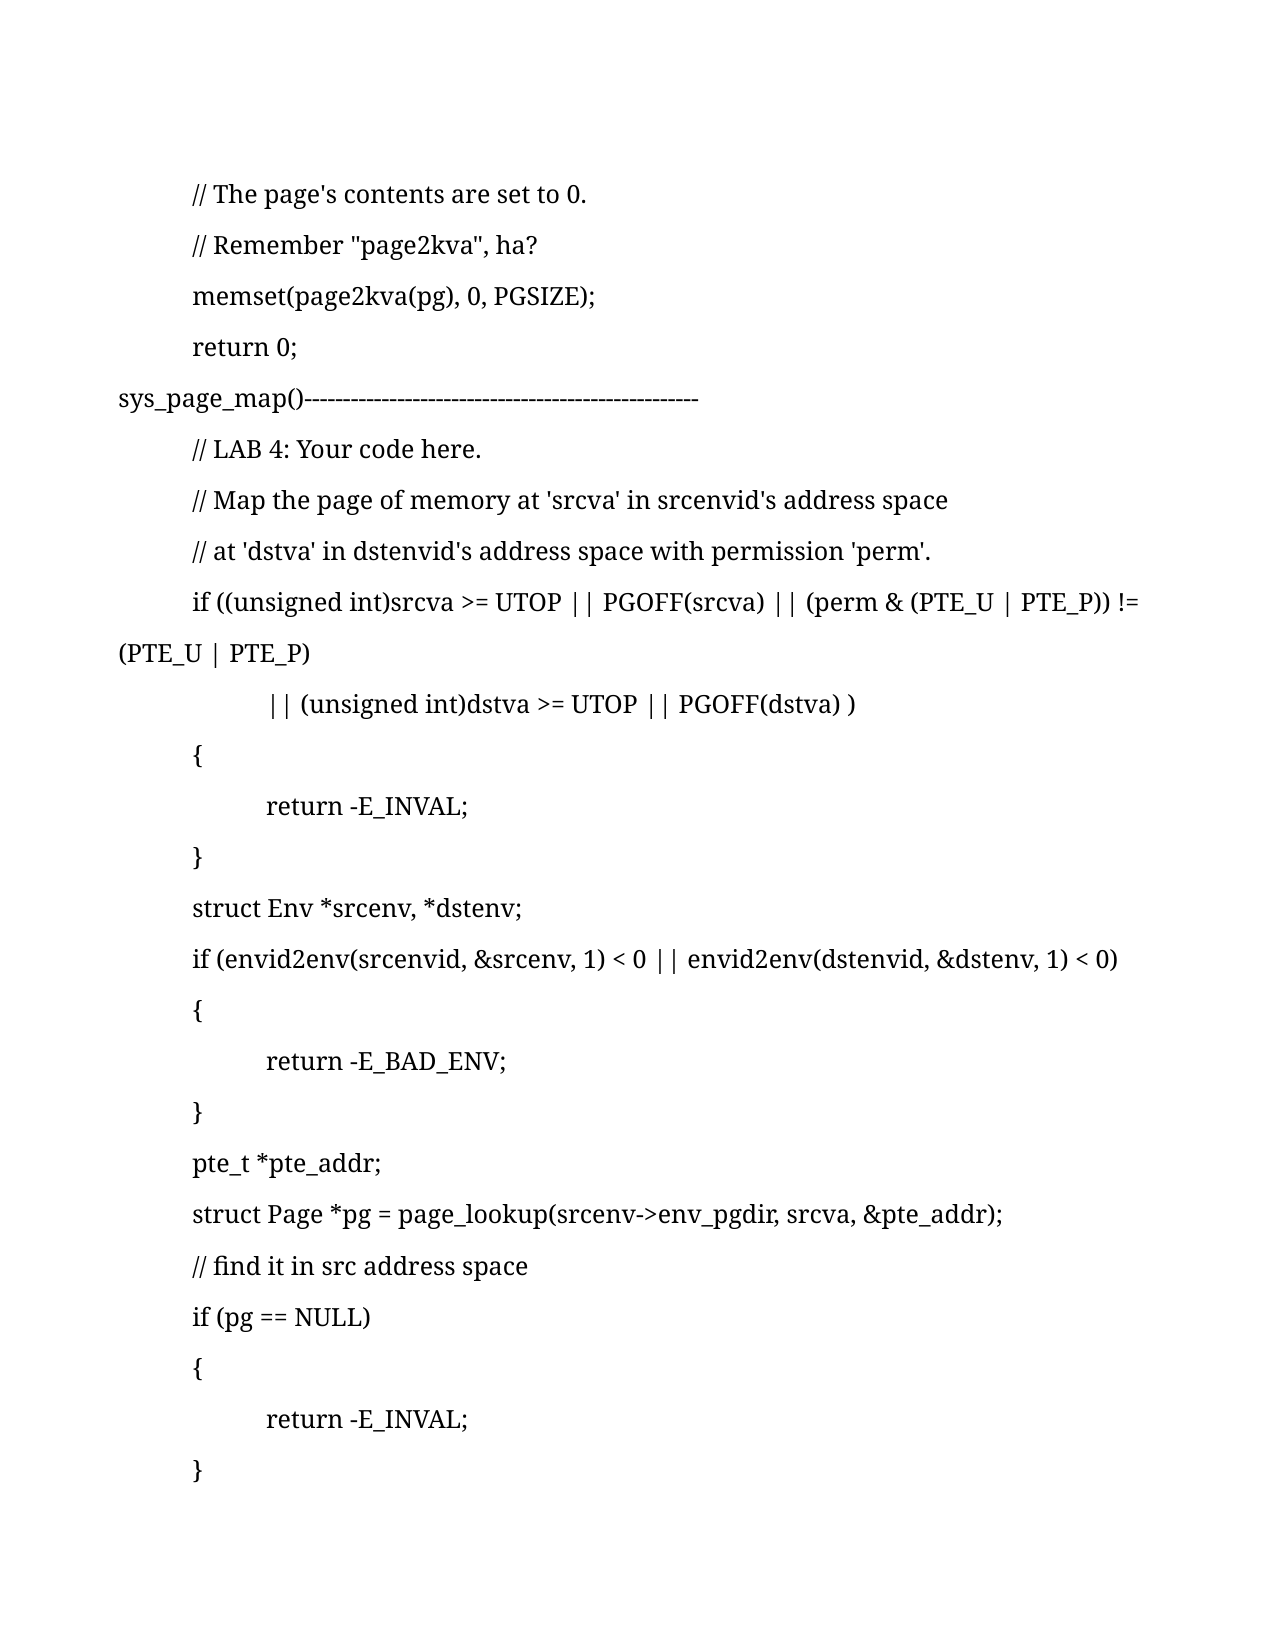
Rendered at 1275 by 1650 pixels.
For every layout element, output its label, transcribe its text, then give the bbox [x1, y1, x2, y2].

text } [118, 1095, 1157, 1129]
text } [118, 1452, 1157, 1486]
text // The page's contents are set to 0. [118, 176, 1157, 210]
text // Remember "page2kva", ha? [118, 227, 1157, 261]
text return -E_BAD_ENV; [118, 1044, 1157, 1078]
text return -E_INVAL; [118, 789, 1157, 823]
text struct Page *pg = page_lookup(srcenv->env_pgdir, srcva, &pte_addr); [118, 1197, 1157, 1231]
text { [118, 993, 1157, 1027]
text return 0; sys_page_map()--------------------------------------------------- // LAB 4: Your code here. [118, 329, 1157, 466]
text struct Env *srcenv, *dstenv; [118, 891, 1157, 925]
text } [118, 840, 1157, 874]
text memset(page2kva(pg), 0, PGSIZE); [118, 278, 1157, 312]
text { [118, 1350, 1157, 1384]
text // Map the page of memory at 'srcva' in srcenvid's address space [118, 483, 1157, 517]
text { [118, 738, 1157, 772]
text if (pg == NULL) [118, 1299, 1157, 1333]
text // at 'dstva' in dstenvid's address space with permission 'perm'. [118, 534, 1157, 568]
text if ((unsigned int)srcva >= UTOP || PGOFF(srcva) || (perm & (PTE_U | PTE_P)) != (PTE_U | PTE_P) [118, 585, 1157, 670]
text pte_t *pte_addr; [118, 1146, 1157, 1180]
text if (envid2env(srcenvid, &srcenv, 1) < 0 || envid2env(dstenvid, &dstenv, 1) < 0) [118, 942, 1157, 976]
text // find it in src address space [118, 1248, 1157, 1282]
text || (unsigned int)dstva >= UTOP || PGOFF(dstva) ) [118, 687, 1157, 721]
text return -E_INVAL; [118, 1401, 1157, 1435]
